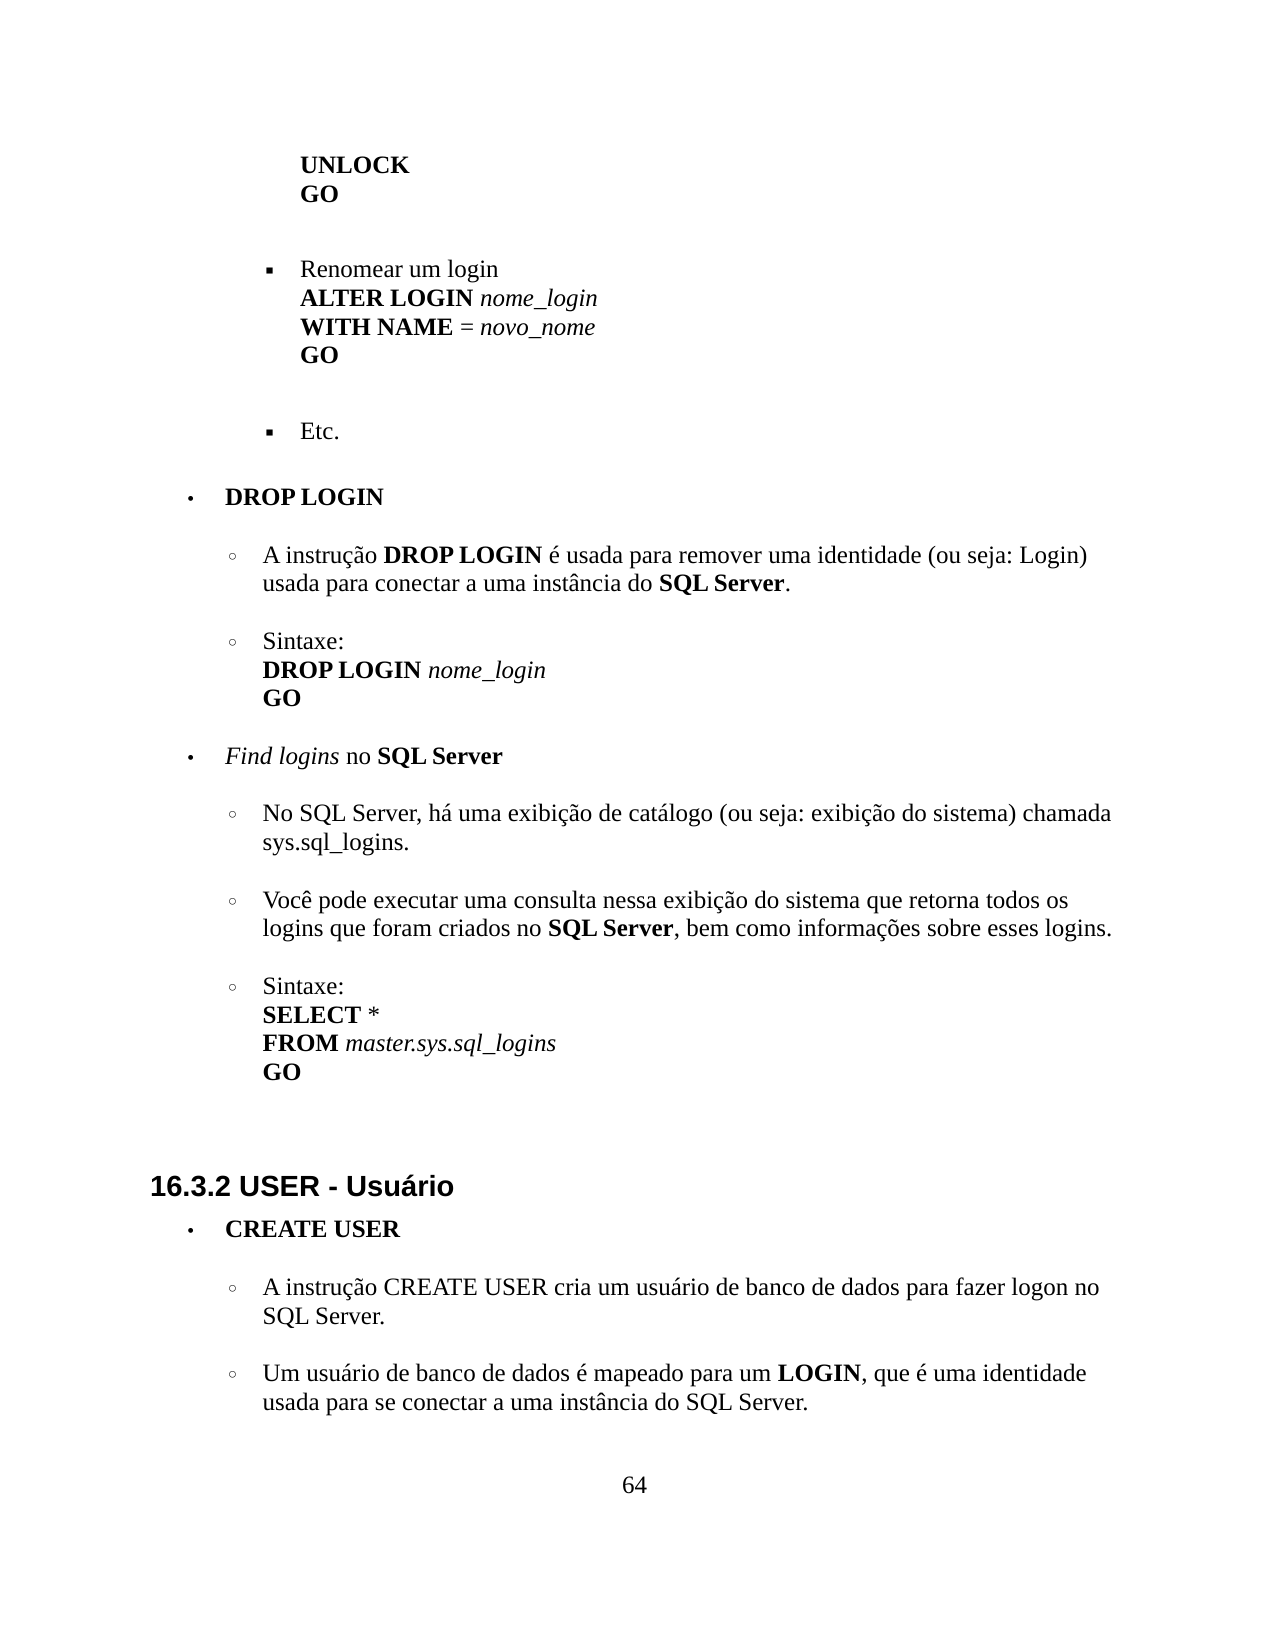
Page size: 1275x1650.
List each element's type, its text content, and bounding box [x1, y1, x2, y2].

list Você pode executar uma consulta nessa exibição do sistema que retorna todos os logins que foram criados no SQL Server, bem como informações sobre esses logins. [225, 885, 1125, 971]
list Renomear um login ALTER LOGIN nome_login WITH NAME = novo_nome GO [262, 254, 1125, 398]
list Sintaxe: DROP LOGIN nome_login GO [225, 626, 1125, 741]
list Etc. [262, 416, 1125, 473]
list No SQL Server, há uma exibição de catálogo (ou seja: exibição do sistema) chamada sys.sql_logins. [225, 798, 1125, 885]
list Sintaxe: SELECT * FROM master.sys.sql_logins GO [225, 971, 1125, 1115]
list A instrução DROP LOGIN é usada para remover uma identidade (ou seja: Login) usada para conectar a uma instância do SQL Server. [225, 540, 1125, 626]
list UNLOCK GO [262, 150, 1125, 236]
subtitle 16.3.2 USER - Usuário [150, 1168, 1125, 1202]
list DROP LOGIN [187, 482, 1125, 540]
list Um usuário de banco de dados é mapeado para um LOGIN, que é uma identidade usada para se conectar a uma instância do SQL Server. [225, 1358, 1125, 1416]
list A instrução CREATE USER cria um usuário de banco de dados para fazer logon no SQL Server. [225, 1272, 1125, 1358]
list Find logins no SQL Server [187, 741, 1125, 798]
list CREATE USER [187, 1214, 1125, 1272]
